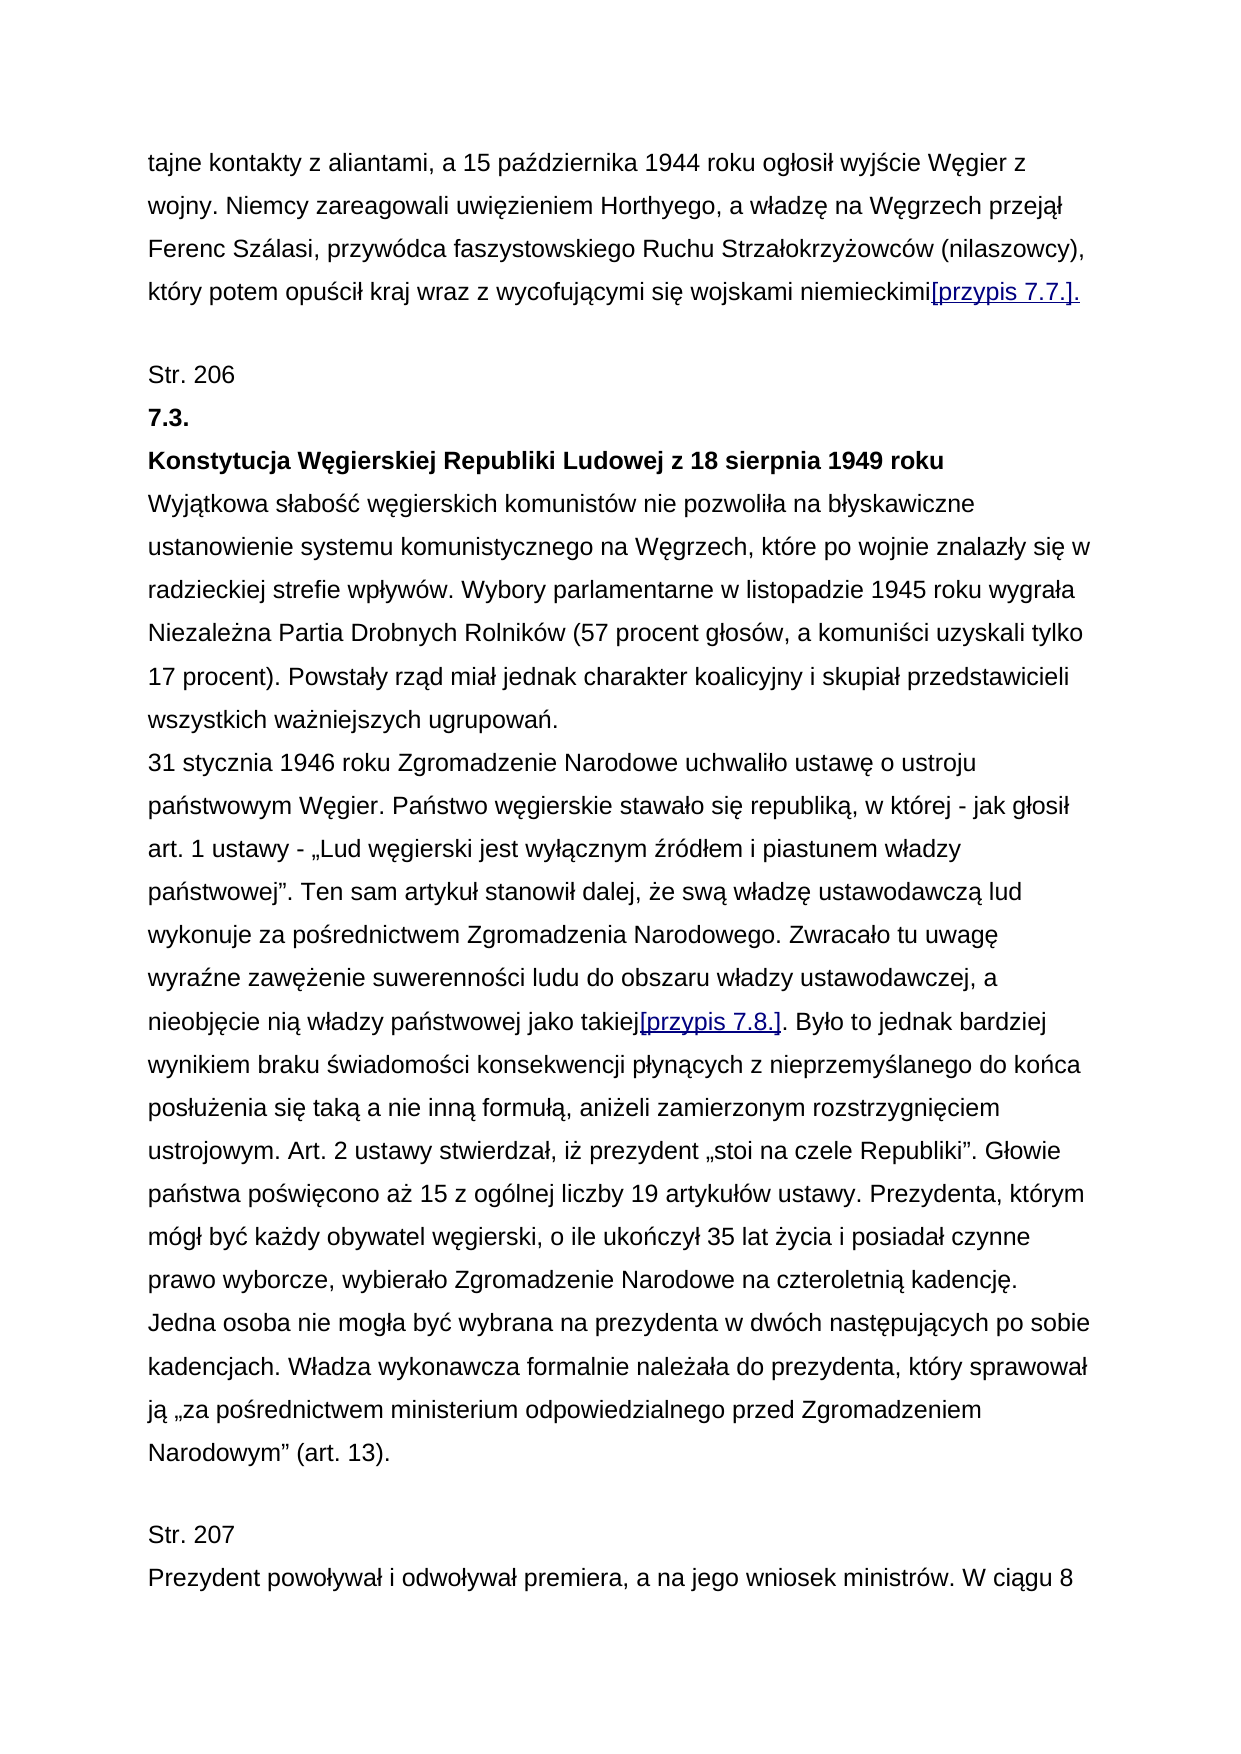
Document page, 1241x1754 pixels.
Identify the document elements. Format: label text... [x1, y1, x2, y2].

text Str. 207 [148, 1520, 1093, 1549]
text 31 stycznia 1946 roku Zgromadzenie Narodowe uchwaliło ustawę o ustroju państwowym Węgier. Państwo węgierskie stawało się republiką, w której - jak głosił art. 1 ustawy - „Lud węgierski jest wyłącznym źródłem i piastunem władzy państwowej”. Ten sam artykuł stanowił dalej, że swą władzę ustawodawczą lud wykonuje za pośrednictwem Zgromadzenia Narodowego. Zwracało tu uwagę wyraźne zawężenie suwerenności ludu do obszaru władzy ustawodawczej, a nieobjęcie nią władzy państwowej jako takiej[przypis 7.8.]. Było to jednak bardziej wynikiem braku świadomości konsekwencji płynących z nieprzemyślanego do końca posłużenia się taką a nie inną formułą, aniżeli zamierzonym rozstrzygnięciem ustrojowym. Art. 2 ustawy stwierdzał, iż prezydent „stoi na czele Republiki”. Głowie państwa poświęcono aż 15 z ogólnej liczby 19 artykułów ustawy. Prezydenta, którym mógł być każdy obywatel węgierski, o ile ukończył 35 lat życia i posiadał czynne prawo wyborcze, wybierało Zgromadzenie Narodowe na czteroletnią kadencję. Jedna osoba nie mogła być wybrana na prezydenta w dwóch następujących po sobie kadencjach. Władza wykonawcza formalnie należała do prezydenta, który sprawował ją „za pośrednictwem ministerium odpowiedzialnego przed Zgromadzeniem Narodowym” (art. 13). [148, 748, 1093, 1466]
text Wyjątkowa słabość węgierskich komunistów nie pozwoliła na błyskawiczne ustanowienie systemu komunistycznego na Węgrzech, które po wojnie znalazły się w radzieckiej strefie wpływów. Wybory parlamentarne w listopadzie 1945 roku wygrała Niezależna Partia Drobnych Rolników (57 procent głosów, a komuniści uzyskali tylko 17 procent). Powstały rząd miał jednak charakter koalicyjny i skupiał przedstawicieli wszystkich ważniejszych ugrupowań. [148, 489, 1093, 733]
text 7.3. [148, 403, 1093, 431]
subtitle Konstytucja Węgierskiej Republiki Ludowej z 18 sierpnia 1949 roku [148, 446, 1093, 474]
text Str. 206 [148, 359, 1093, 388]
text Prezydent powoływał i odwoływał premiera, a na jego wniosek ministrów. W ciągu 8 [148, 1563, 1093, 1592]
text tajne kontakty z aliantami, a 15 października 1944 roku ogłosił wyjście Węgier z wojny. Niemcy zareagowali uwięzieniem Horthyego, a władzę na Węgrzech przejął Ferenc Szálasi, przywódca faszystowskiego Ruchu Strzałokrzyżowców (nilaszowcy), który potem opuścił kraj wraz z wycofującymi się wojskami niemieckimi[przypis 7.7.]. [148, 148, 1093, 306]
